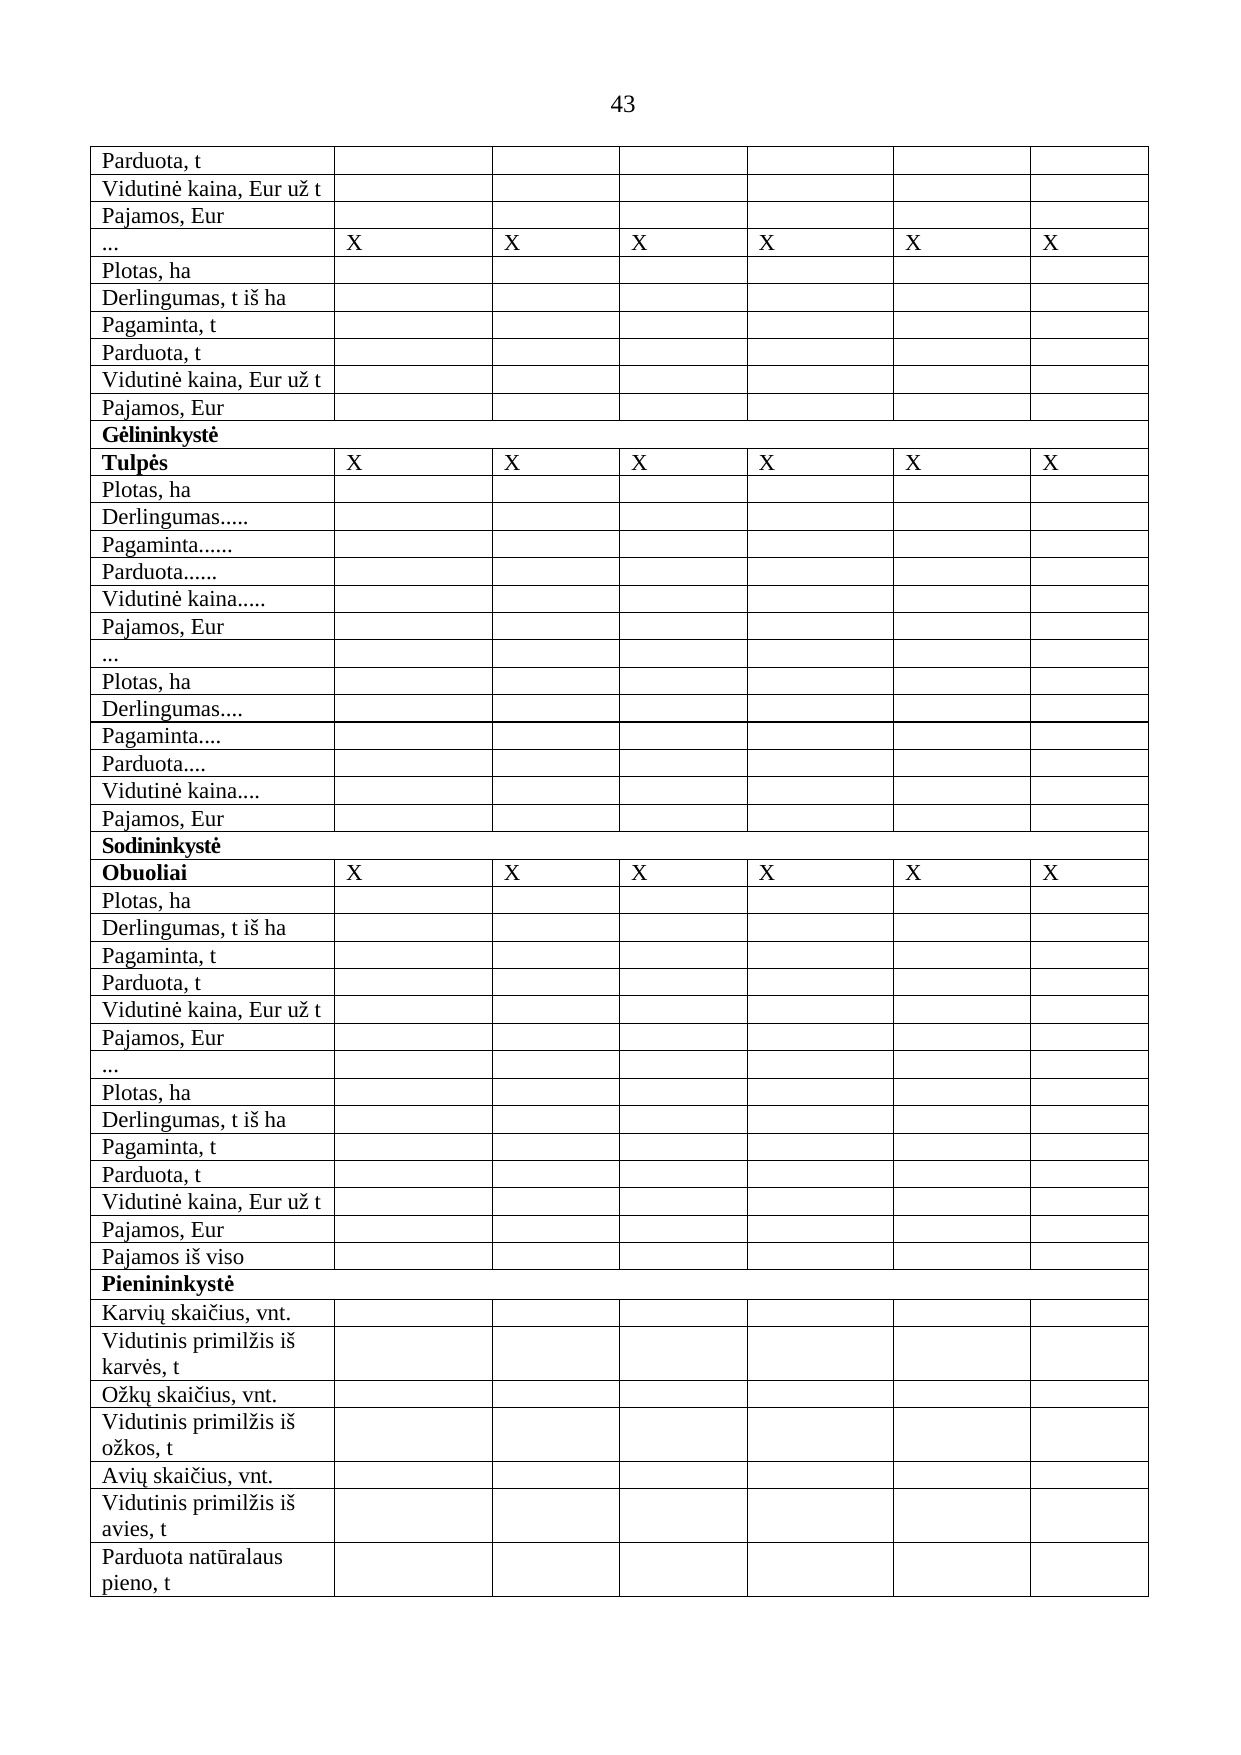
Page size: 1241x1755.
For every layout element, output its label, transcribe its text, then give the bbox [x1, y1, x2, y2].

table_cell [620, 805, 747, 831]
table_cell [335, 996, 492, 1023]
table_cell [335, 366, 492, 393]
table_cell [620, 312, 747, 338]
table_cell [1031, 1216, 1148, 1242]
table_cell Derlingumas, t iš ha [91, 1106, 334, 1132]
table_cell [335, 1134, 492, 1160]
table_cell [894, 1408, 1030, 1461]
table_cell [748, 257, 893, 283]
table_cell [1031, 1106, 1148, 1132]
table_cell [620, 339, 747, 365]
table_cell Vidutinis primilžis iš avies, t [91, 1489, 334, 1542]
table_cell Parduota, t [91, 1161, 334, 1187]
table_cell [493, 147, 619, 173]
table_cell [620, 1381, 747, 1407]
table_cell [748, 969, 893, 995]
table_cell [335, 531, 492, 557]
table_cell [620, 942, 747, 968]
table_cell [1031, 1161, 1148, 1187]
table_cell X [1031, 860, 1148, 886]
table_cell [748, 1024, 893, 1050]
table_cell [620, 1543, 747, 1596]
table_cell Pagaminta.... [91, 723, 334, 749]
table_cell [1031, 1327, 1148, 1379]
table_cell Parduota, t [91, 147, 334, 173]
table_cell [493, 284, 619, 311]
table_cell X [894, 860, 1030, 886]
table_cell [493, 1408, 619, 1461]
table_cell Vidutinė kaina, Eur už t [91, 175, 334, 201]
table_cell [493, 476, 619, 502]
table_cell [620, 1079, 747, 1105]
table_cell [748, 1106, 893, 1132]
table_cell [748, 723, 893, 749]
table_cell [748, 1161, 893, 1187]
table_cell [493, 1161, 619, 1187]
table_cell [894, 1134, 1030, 1160]
table_cell [894, 284, 1030, 311]
table_cell Parduota natūralaus pieno, t [91, 1543, 334, 1596]
table_cell [620, 887, 747, 913]
table_cell [894, 1300, 1030, 1326]
table_cell Plotas, ha [91, 887, 334, 913]
table_cell [335, 1079, 492, 1105]
table_cell [335, 1188, 492, 1214]
table_cell X [335, 449, 492, 475]
table_cell [894, 531, 1030, 557]
table_cell [894, 887, 1030, 913]
table_cell [894, 1327, 1030, 1379]
table_cell [748, 1134, 893, 1160]
table_cell X [620, 860, 747, 886]
table_cell [335, 476, 492, 502]
table_cell Pagaminta...... [91, 531, 334, 557]
table_cell [894, 942, 1030, 968]
table_cell ... [91, 1051, 334, 1078]
table_cell [335, 1327, 492, 1379]
table_cell [620, 723, 747, 749]
table_cell [493, 1489, 619, 1542]
table_cell [894, 312, 1030, 338]
table_cell [493, 1243, 619, 1269]
table_cell X [748, 229, 893, 256]
table_cell [620, 1051, 747, 1078]
table_cell [1031, 175, 1148, 201]
table_cell [748, 640, 893, 667]
table_cell [335, 175, 492, 201]
table_cell [620, 1188, 747, 1214]
table_cell [748, 202, 893, 228]
table_cell [894, 723, 1030, 749]
table_cell [493, 1300, 619, 1326]
table_cell Vidutinė kaina, Eur už t [91, 366, 334, 393]
table_cell [493, 1216, 619, 1242]
table_cell X [493, 860, 619, 886]
table_cell Pajamos, Eur [91, 613, 334, 639]
table_cell [493, 996, 619, 1023]
table_cell ... [91, 229, 334, 256]
table_cell Sodininkystė [91, 832, 1148, 858]
table_cell [894, 558, 1030, 584]
table_cell [335, 887, 492, 913]
table_cell Pajamos, Eur [91, 202, 334, 228]
table_cell Pienininkystė [91, 1270, 1148, 1298]
table_cell Ožkų skaičius, vnt. [91, 1381, 334, 1407]
table_cell [620, 1134, 747, 1160]
table_cell X [620, 449, 747, 475]
table_cell [894, 1161, 1030, 1187]
table_cell [1031, 394, 1148, 420]
table_cell [894, 996, 1030, 1023]
table_cell [493, 723, 619, 749]
table_cell [894, 695, 1030, 721]
table_cell [748, 1327, 893, 1379]
table_cell [748, 996, 893, 1023]
table_cell Vidutinis primilžis iš ožkos, t [91, 1408, 334, 1461]
table_cell [335, 750, 492, 776]
table_cell Vidutinė kaina..... [91, 586, 334, 612]
table_cell [1031, 531, 1148, 557]
table_cell [1031, 1408, 1148, 1461]
table_cell [335, 257, 492, 283]
table_cell Plotas, ha [91, 668, 334, 694]
table_cell [335, 147, 492, 173]
table_cell [748, 695, 893, 721]
table_cell [748, 750, 893, 776]
table_cell [894, 1106, 1030, 1132]
table_cell [620, 558, 747, 584]
table_cell [620, 1462, 747, 1488]
table_cell [748, 312, 893, 338]
table_cell [335, 1408, 492, 1461]
table_cell Plotas, ha [91, 1079, 334, 1105]
table_cell Pajamos, Eur [91, 1024, 334, 1050]
table_cell Karvių skaičius, vnt. [91, 1300, 334, 1326]
table_cell [493, 257, 619, 283]
table_cell [894, 1024, 1030, 1050]
table_cell [894, 914, 1030, 941]
table_cell [1031, 640, 1148, 667]
table_cell Parduota, t [91, 969, 334, 995]
table_cell [894, 586, 1030, 612]
table_cell [894, 750, 1030, 776]
table_cell [748, 558, 893, 584]
table_cell [493, 914, 619, 941]
table_cell Plotas, ha [91, 476, 334, 502]
table_cell [894, 1543, 1030, 1596]
table_cell [748, 394, 893, 420]
table_cell [620, 668, 747, 694]
table_cell [335, 1161, 492, 1187]
table_cell [493, 586, 619, 612]
table_cell [620, 284, 747, 311]
table_cell [894, 805, 1030, 831]
table_cell [493, 805, 619, 831]
table_cell Derlingumas.... [91, 695, 334, 721]
table_cell [1031, 558, 1148, 584]
table_cell [620, 777, 747, 804]
table_cell [748, 1079, 893, 1105]
table_cell [1031, 586, 1148, 612]
table_cell Derlingumas..... [91, 503, 334, 530]
table_cell [1031, 476, 1148, 502]
table_cell ... [91, 640, 334, 667]
table_cell [493, 777, 619, 804]
table_cell [493, 1051, 619, 1078]
table_cell [335, 1300, 492, 1326]
table_cell [894, 1079, 1030, 1105]
table_cell [335, 1216, 492, 1242]
table_cell [894, 1051, 1030, 1078]
table_cell X [493, 229, 619, 256]
table_cell X [493, 449, 619, 475]
table_cell X [894, 229, 1030, 256]
table_cell [620, 531, 747, 557]
table_cell [1031, 668, 1148, 694]
table_cell [748, 613, 893, 639]
table_cell [493, 1462, 619, 1488]
table_cell [1031, 1543, 1148, 1596]
table_cell [894, 640, 1030, 667]
table_cell [335, 394, 492, 420]
table_cell [748, 531, 893, 557]
table_cell [620, 1489, 747, 1542]
table_cell [493, 1079, 619, 1105]
table_cell [894, 202, 1030, 228]
table_cell [335, 1106, 492, 1132]
table_cell [620, 366, 747, 393]
table_cell [894, 476, 1030, 502]
table_cell [1031, 1079, 1148, 1105]
table_cell [335, 1489, 492, 1542]
table_cell [1031, 723, 1148, 749]
table_cell [620, 1243, 747, 1269]
table_cell [620, 1300, 747, 1326]
table_cell [1031, 1300, 1148, 1326]
table_cell Obuoliai [91, 860, 334, 886]
table_cell [1031, 1462, 1148, 1488]
table_cell Parduota...... [91, 558, 334, 584]
table_cell [493, 394, 619, 420]
table_cell [620, 503, 747, 530]
table_cell Parduota.... [91, 750, 334, 776]
table_cell [493, 312, 619, 338]
table_cell Avių skaičius, vnt. [91, 1462, 334, 1488]
table_cell [620, 969, 747, 995]
table_cell [335, 284, 492, 311]
table_cell [1031, 366, 1148, 393]
table_cell [748, 914, 893, 941]
table_cell Derlingumas, t iš ha [91, 284, 334, 311]
table_cell [493, 339, 619, 365]
table_cell [335, 942, 492, 968]
table_cell [493, 1327, 619, 1379]
table_cell [748, 1243, 893, 1269]
table_cell [894, 366, 1030, 393]
table_cell [748, 777, 893, 804]
table_cell [620, 1216, 747, 1242]
table_cell [748, 1216, 893, 1242]
table_cell [748, 1489, 893, 1542]
table_cell [1031, 1243, 1148, 1269]
table_cell [493, 503, 619, 530]
table_cell [335, 805, 492, 831]
table_cell [1031, 695, 1148, 721]
table_cell Gėlininkystė [91, 421, 1148, 447]
table_cell [1031, 1188, 1148, 1214]
table_cell Pajamos iš viso [91, 1243, 334, 1269]
table_cell [335, 1462, 492, 1488]
table_cell [335, 668, 492, 694]
table_cell [335, 969, 492, 995]
table_cell [894, 394, 1030, 420]
table_cell [748, 1381, 893, 1407]
table_cell X [620, 229, 747, 256]
table_cell X [748, 860, 893, 886]
table_cell [1031, 339, 1148, 365]
table_cell [748, 175, 893, 201]
table_cell Vidutinė kaina.... [91, 777, 334, 804]
table_cell [748, 476, 893, 502]
table_cell [1031, 942, 1148, 968]
table_cell [748, 147, 893, 173]
table_cell [748, 1543, 893, 1596]
table_cell [894, 257, 1030, 283]
table_cell [748, 1300, 893, 1326]
table_cell [620, 613, 747, 639]
table_cell Pagaminta, t [91, 312, 334, 338]
table_cell [894, 1243, 1030, 1269]
table_cell [620, 1161, 747, 1187]
table_cell [748, 668, 893, 694]
table_cell [1031, 777, 1148, 804]
table_cell [748, 339, 893, 365]
table_cell [894, 1216, 1030, 1242]
table_cell Parduota, t [91, 339, 334, 365]
table_cell [894, 613, 1030, 639]
table_cell [335, 777, 492, 804]
table_cell X [894, 449, 1030, 475]
table_cell [748, 1051, 893, 1078]
table_cell [620, 586, 747, 612]
table_cell [894, 1188, 1030, 1214]
table_cell [1031, 284, 1148, 311]
table_cell [335, 613, 492, 639]
table_cell X [335, 229, 492, 256]
table_cell Pagaminta, t [91, 942, 334, 968]
table_cell [1031, 750, 1148, 776]
table_cell [748, 887, 893, 913]
table_cell [748, 805, 893, 831]
table_cell [493, 531, 619, 557]
table_cell [748, 366, 893, 393]
table_cell [493, 668, 619, 694]
table_cell [894, 147, 1030, 173]
table_cell [335, 914, 492, 941]
table_cell [1031, 1134, 1148, 1160]
table_cell [335, 339, 492, 365]
table_cell [493, 1134, 619, 1160]
table_cell [493, 175, 619, 201]
table_cell [748, 284, 893, 311]
table_cell [620, 147, 747, 173]
table_cell [335, 558, 492, 584]
table_cell [493, 1543, 619, 1596]
table_cell [620, 996, 747, 1023]
table_cell [493, 750, 619, 776]
table_cell [1031, 1381, 1148, 1407]
table_cell [1031, 1051, 1148, 1078]
table_cell X [1031, 449, 1148, 475]
table_cell [748, 1408, 893, 1461]
table_cell Vidutinė kaina, Eur už t [91, 996, 334, 1023]
table_cell [894, 777, 1030, 804]
table_cell [335, 1024, 492, 1050]
table_cell [620, 1408, 747, 1461]
table_cell [1031, 996, 1148, 1023]
table_cell [1031, 914, 1148, 941]
table_cell [894, 503, 1030, 530]
table_cell [620, 394, 747, 420]
table_cell X [335, 860, 492, 886]
table_cell [335, 1243, 492, 1269]
table_cell [1031, 887, 1148, 913]
table_cell Pajamos, Eur [91, 394, 334, 420]
table_cell [894, 1489, 1030, 1542]
table_cell [620, 175, 747, 201]
table_cell [748, 1462, 893, 1488]
table_cell [335, 586, 492, 612]
table_cell [1031, 312, 1148, 338]
table_cell Tulpės [91, 449, 334, 475]
table_cell [1031, 1489, 1148, 1542]
table_cell [620, 750, 747, 776]
table_cell [1031, 147, 1148, 173]
table_cell [1031, 969, 1148, 995]
table_cell [335, 1543, 492, 1596]
table_cell [493, 613, 619, 639]
table_cell [493, 558, 619, 584]
table_cell Vidutinė kaina, Eur už t [91, 1188, 334, 1214]
table_cell [748, 586, 893, 612]
table_cell Pajamos, Eur [91, 805, 334, 831]
table_cell [894, 339, 1030, 365]
table_cell [1031, 805, 1148, 831]
table_cell [335, 1381, 492, 1407]
table_cell [620, 1106, 747, 1132]
table_cell [748, 1188, 893, 1214]
table_cell [620, 202, 747, 228]
table_cell [748, 503, 893, 530]
table_cell [1031, 1024, 1148, 1050]
table_cell [493, 366, 619, 393]
table_cell [620, 1024, 747, 1050]
table_cell Derlingumas, t iš ha [91, 914, 334, 941]
table_cell [894, 1381, 1030, 1407]
table_cell [620, 257, 747, 283]
table_cell Plotas, ha [91, 257, 334, 283]
table_cell [493, 942, 619, 968]
table_cell [493, 1381, 619, 1407]
table_cell [493, 969, 619, 995]
table_cell [335, 640, 492, 667]
table_cell Pajamos, Eur [91, 1216, 334, 1242]
table_cell [493, 1024, 619, 1050]
table_cell [748, 942, 893, 968]
table_cell [1031, 613, 1148, 639]
table_cell Pagaminta, t [91, 1134, 334, 1160]
table_cell [335, 202, 492, 228]
table_cell [620, 695, 747, 721]
table_cell [493, 695, 619, 721]
table_cell [1031, 257, 1148, 283]
table_cell [620, 476, 747, 502]
table_cell [335, 312, 492, 338]
table_cell [493, 1106, 619, 1132]
table_cell [335, 723, 492, 749]
table_cell [1031, 202, 1148, 228]
table_cell [620, 914, 747, 941]
table_cell [493, 640, 619, 667]
table_cell X [1031, 229, 1148, 256]
table_cell [493, 887, 619, 913]
table_cell [620, 1327, 747, 1379]
table_cell [493, 1188, 619, 1214]
table_cell [1031, 503, 1148, 530]
table_cell [894, 1462, 1030, 1488]
table_cell [894, 175, 1030, 201]
table_cell [894, 969, 1030, 995]
table_cell Vidutinis primilžis iš karvės, t [91, 1327, 334, 1379]
table_cell [620, 640, 747, 667]
table_cell [493, 202, 619, 228]
table_cell [335, 503, 492, 530]
table_cell [335, 695, 492, 721]
table_cell X [748, 449, 893, 475]
table_cell [335, 1051, 492, 1078]
table_cell [894, 668, 1030, 694]
